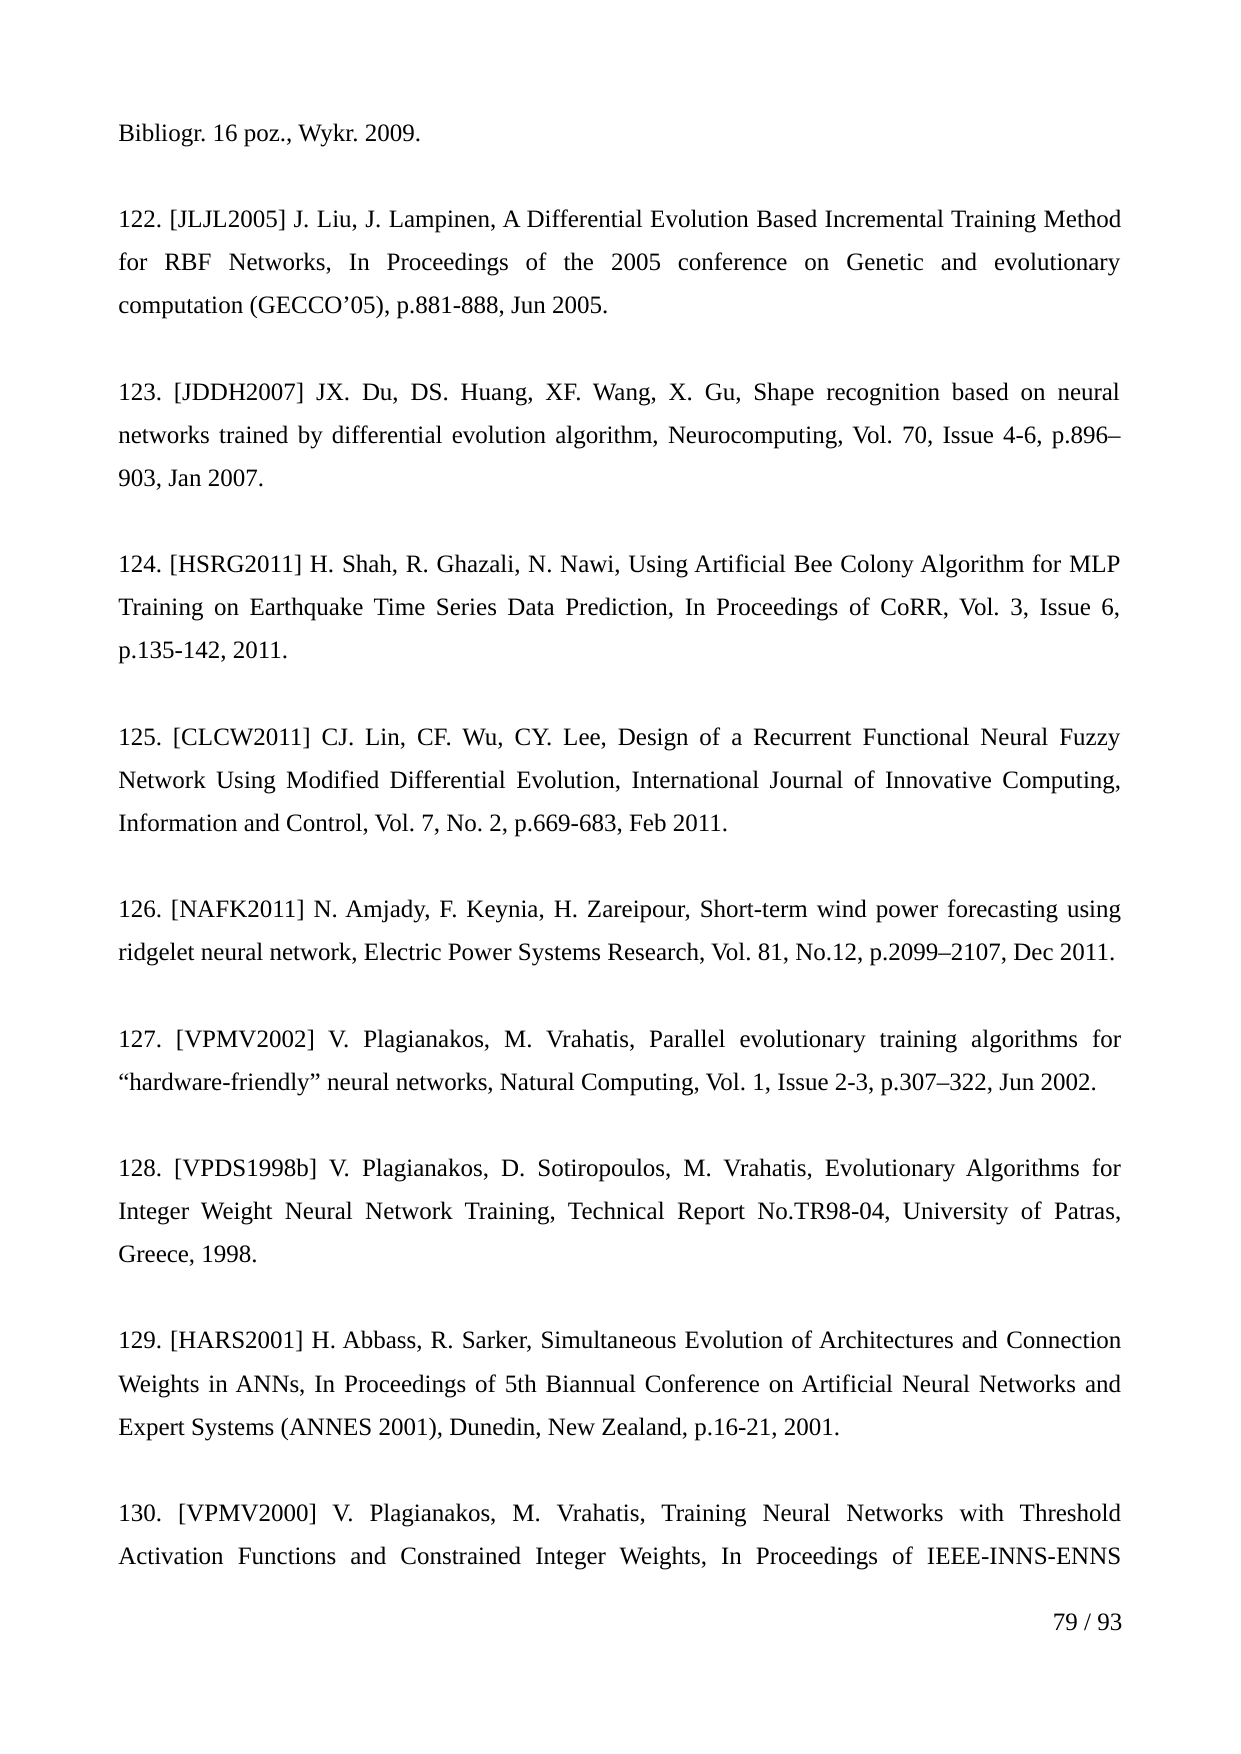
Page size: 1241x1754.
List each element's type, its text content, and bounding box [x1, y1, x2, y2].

text 126. [NAFK2011] N. Amjady, F. Keynia, H. Zareipour, Short-term wind power forecasting using ridgelet neural network, Electric Power Systems Research, Vol. 81, No.12, p.2099–2107, Dec 2011. [118, 894, 1122, 966]
text 128. [VPDS1998b] V. Plagianakos, D. Sotiropoulos, M. Vrahatis, Evolutionary Algorithms for Integer Weight Neural Network Training, Technical Report No.TR98-04, University of Patras, Greece, 1998. [118, 1153, 1122, 1268]
text 127. [VPMV2002] V. Plagianakos, M. Vrahatis, Parallel evolutionary training algorithms for “hardware-friendly” neural networks, Natural Computing, Vol. 1, Issue 2-3, p.307–322, Jun 2002. [118, 1024, 1122, 1096]
text 125. [CLCW2011] CJ. Lin, CF. Wu, CY. Lee, Design of a Recurrent Functional Neural Fuzzy Network Using Modified Differential Evolution, International Journal of Innovative Computing, Information and Control, Vol. 7, No. 2, p.669-683, Feb 2011. [118, 722, 1122, 837]
text 122. [JLJL2005] J. Liu, J. Lampinen, A Differential Evolution Based Incremental Training Method for RBF Networks, In Proceedings of the 2005 conference on Genetic and evolutionary computation (GECCO’05), p.881-888, Jun 2005. [118, 204, 1122, 319]
text 123. [JDDH2007] JX. Du, DS. Huang, XF. Wang, X. Gu, Shape recognition based on neural networks trained by differential evolution algorithm, Neurocomputing, Vol. 70, Issue 4-6, p.896–903, Jan 2007. [118, 377, 1122, 492]
text 124. [HSRG2011] H. Shah, R. Ghazali, N. Nawi, Using Artificial Bee Colony Algorithm for MLP Training on Earthquake Time Series Data Prediction, In Proceedings of CoRR, Vol. 3, Issue 6, p.135-142, 2011. [118, 549, 1122, 664]
text Bibliogr. 16 poz., Wykr. 2009. [118, 118, 1122, 147]
text 130. [VPMV2000] V. Plagianakos, M. Vrahatis, Training Neural Networks with Threshold Activation Functions and Constrained Integer Weights, In Proceedings of IEEE-INNS-ENNS [118, 1498, 1122, 1570]
text 129. [HARS2001] H. Abbass, R. Sarker, Simultaneous Evolution of Architectures and Connection Weights in ANNs, In Proceedings of 5th Biannual Conference on Artificial Neural Networks and Expert Systems (ANNES 2001), Dunedin, New Zealand, p.16-21, 2001. [118, 1326, 1122, 1441]
